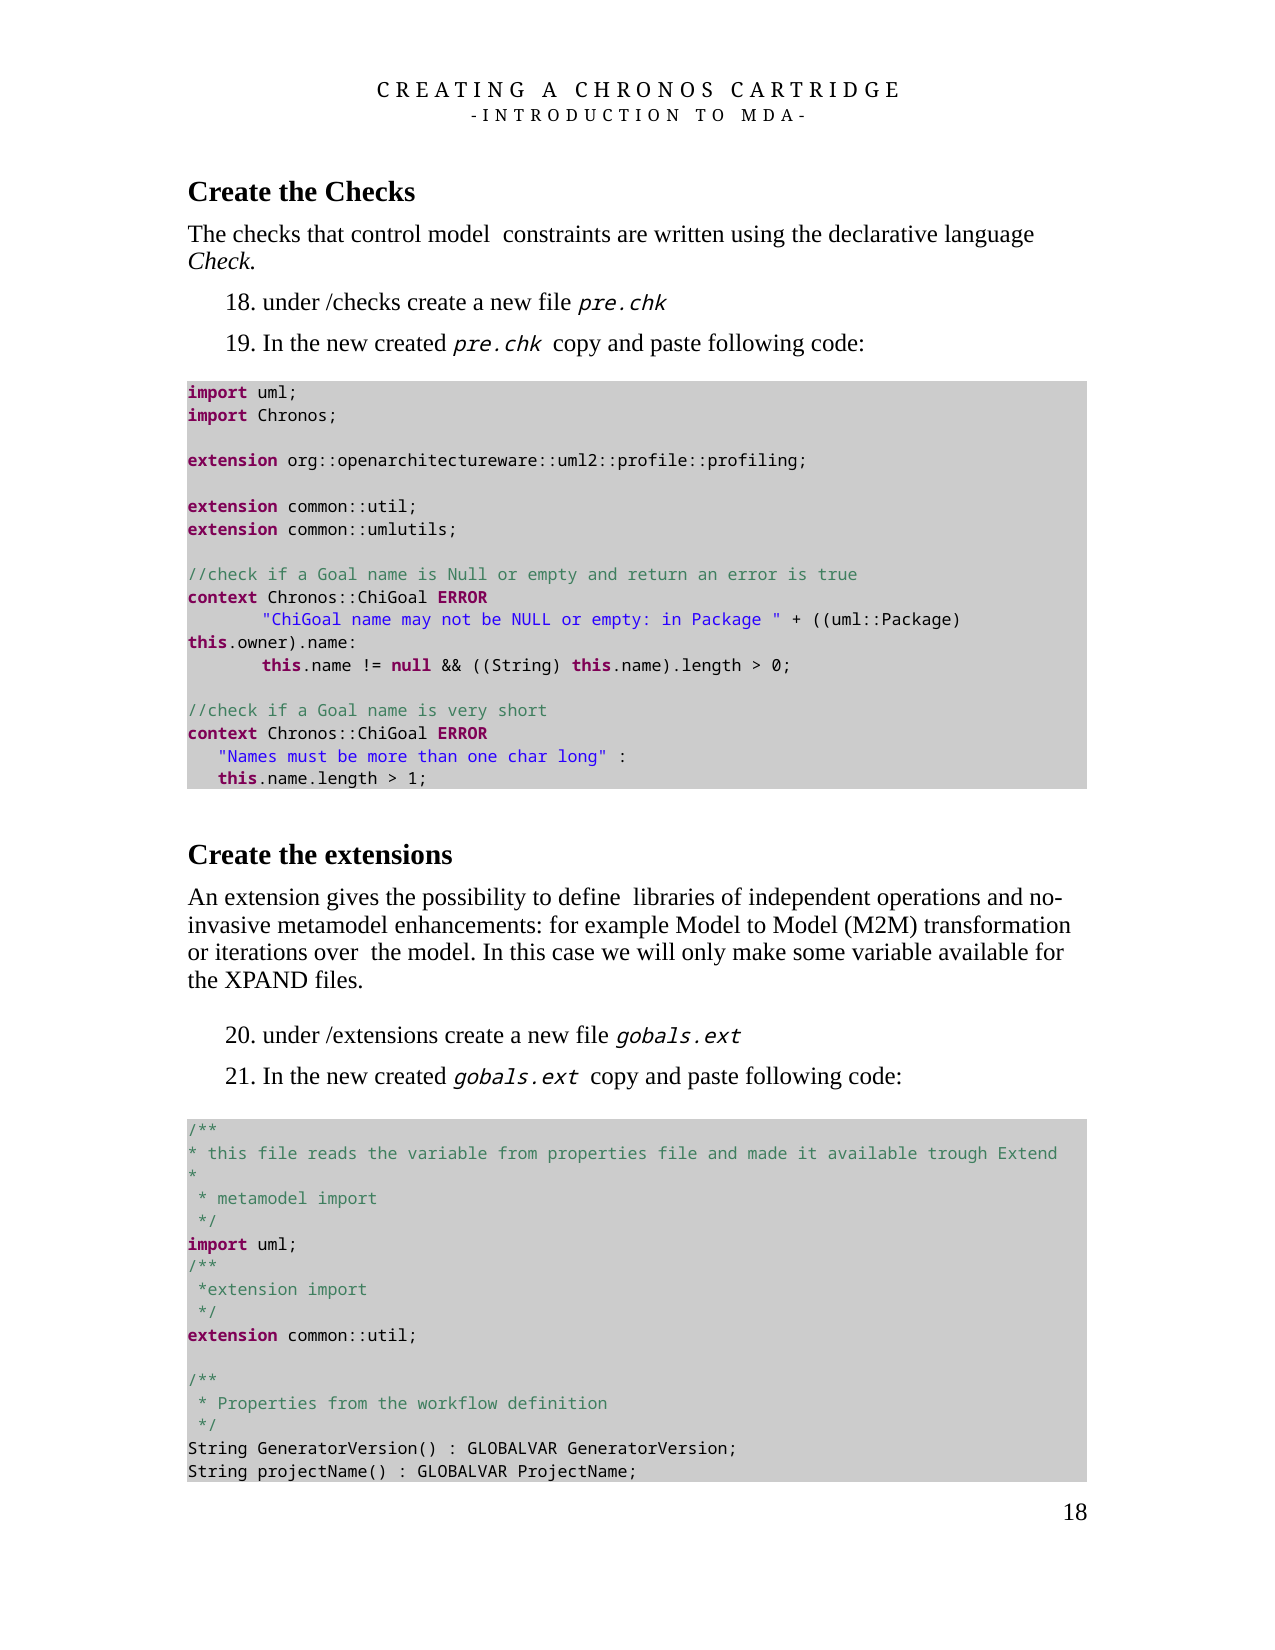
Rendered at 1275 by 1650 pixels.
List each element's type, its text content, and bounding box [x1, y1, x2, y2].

text */ [187, 1209, 1087, 1232]
list under /checks create a new file pre.chk [225, 288, 1087, 316]
text this.name != null && ((String) this.name).length > 0; [187, 653, 1087, 676]
text import uml; [187, 381, 1087, 403]
text * this file reads the variable from properties file and made it available trough Extend [187, 1141, 1087, 1164]
text String projectName() : GLOBALVAR ProjectName; [187, 1459, 1087, 1482]
list In the new created pre.chk copy and paste following code: [225, 329, 1087, 357]
text * [187, 1164, 1087, 1187]
text * metamodel import [187, 1187, 1087, 1209]
subtitle Create the extensions [187, 838, 1087, 871]
text An extension gives the possibility to define libraries of independent operations and no-invasive metamodel enhancements: for example Model to Model (M2M) transformation or iterations over the model. In this case we will only make some variable available for the XPAND files. [187, 883, 1087, 994]
text context Chronos::ChiGoal ERROR [187, 721, 1087, 744]
text "Names must be more than one char long" : [187, 744, 1087, 767]
text extension common::util; [187, 494, 1087, 517]
text import Chronos; [187, 403, 1087, 426]
text //check if a Goal name is Null or empty and return an error is true [187, 562, 1087, 585]
list In the new created gobals.ext copy and paste following code: [225, 1062, 1087, 1091]
text extension org::openarchitectureware::uml2::profile::profiling; [187, 449, 1087, 472]
text /** [187, 1119, 1087, 1141]
text "ChiGoal name may not be NULL or empty: in Package " + ((uml::Package) this.owner).name: [187, 608, 1087, 653]
list under /extensions create a new file gobals.ext [225, 1022, 1087, 1050]
text this.name.length > 1; [187, 767, 1087, 789]
text *extension import [187, 1278, 1087, 1300]
text extension common::util; [187, 1323, 1087, 1346]
text */ [187, 1414, 1087, 1437]
text String GeneratorVersion() : GLOBALVAR GeneratorVersion; [187, 1437, 1087, 1459]
text context Chronos::ChiGoal ERROR [187, 585, 1087, 608]
subtitle Create the Checks [187, 175, 1087, 207]
text * Properties from the workflow definition [187, 1391, 1087, 1414]
text //check if a Goal name is very short [187, 699, 1087, 721]
text extension common::umlutils; [187, 517, 1087, 540]
text /** [187, 1255, 1087, 1278]
text The checks that control model constraints are written using the declarative language Check. [187, 220, 1087, 275]
text */ [187, 1300, 1087, 1323]
text import uml; [187, 1232, 1087, 1255]
text /** [187, 1368, 1087, 1391]
